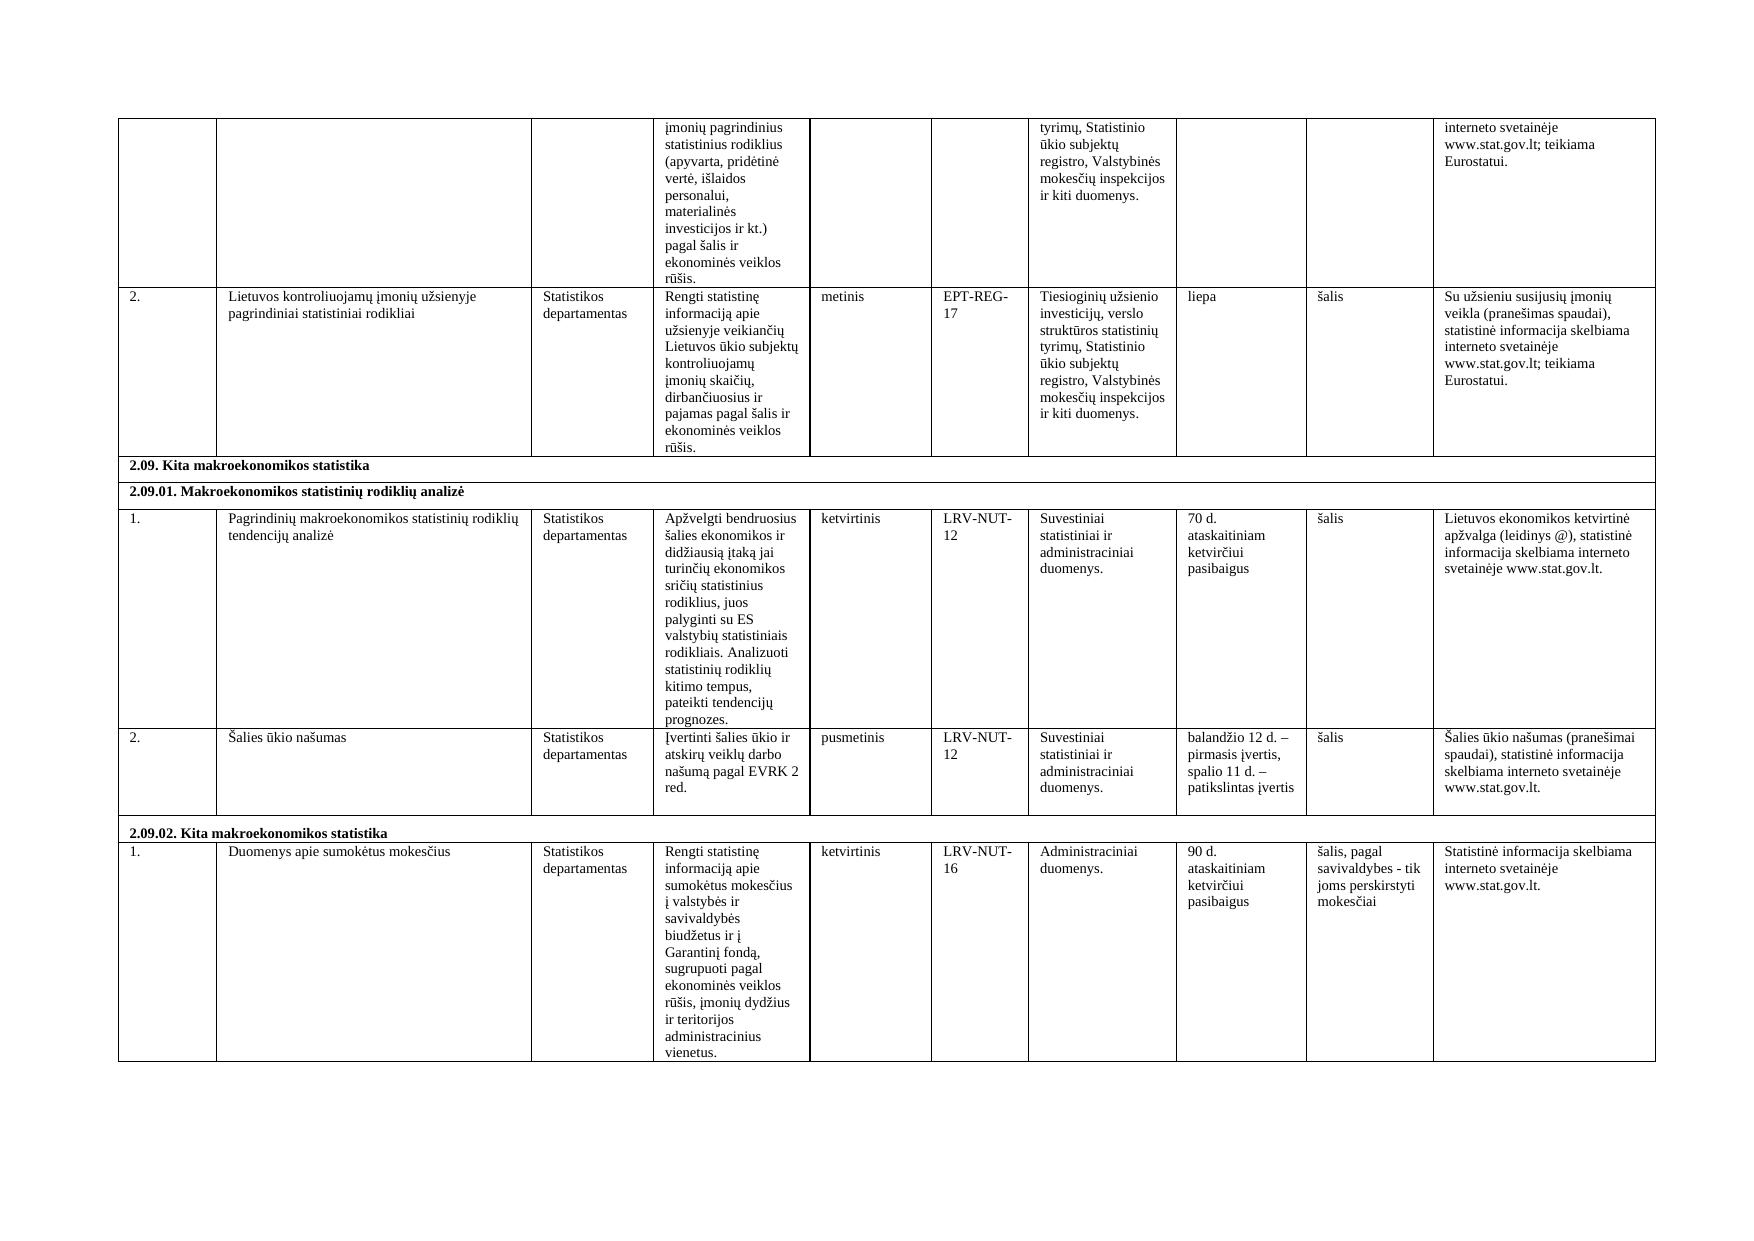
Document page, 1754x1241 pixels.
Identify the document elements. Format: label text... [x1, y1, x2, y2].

table_cell Pagrindinių makroekonomikos statistinių rodiklių tendencijų analizė [217, 510, 531, 728]
table_cell 70 d. ataskaitiniam ketvirčiui pasibaigus [1177, 510, 1306, 728]
table_cell [618, 457, 653, 482]
table_cell [654, 483, 810, 509]
table_cell Tiesioginių užsienio investicijų, verslo struktūros statistinių tyrimų, Statistinio ūkio subjektų registro, Valstybinės mokesčių inspekcijos ir kiti duomenys. [1029, 288, 1176, 456]
table_cell Suvestiniai statistiniai ir administraciniai duomenys. [1029, 729, 1176, 815]
table_cell Suvestiniai statistiniai ir administraciniai duomenys. [1029, 510, 1176, 728]
table_cell Rengti statistinę informaciją apie sumokėtus mokesčius į valstybės ir savivaldybės biudžetus ir į Garantinį fondą, sugrupuoti pagal ekonominės veiklos rūšis, įmonių dydžius ir teritorijos administracinius vienetus. [654, 843, 809, 1061]
table_cell 2. [119, 729, 216, 815]
table_cell [618, 483, 653, 509]
table_cell pusmetinis [811, 729, 931, 815]
table_cell Įvertinti šalies ūkio ir atskirų veiklų darbo našumą pagal EVRK 2 red. [654, 729, 809, 815]
table_cell [810, 457, 932, 482]
table_cell Apžvelgti bendruosius šalies ekonomikos ir didžiausią įtaką jai turinčių ekonomikos sričių statistinius rodiklius, juos palyginti su ES valstybių statistiniais rodikliais. Analizuoti statistinių rodiklių kitimo tempus, pateikti tendencijų prognozes. [654, 510, 809, 728]
table_cell [1176, 483, 1306, 509]
table_cell [932, 816, 1028, 842]
table_cell LRV-NUT-12 [932, 510, 1028, 728]
table_cell [932, 483, 1028, 509]
table_cell [1306, 483, 1433, 509]
table_cell [1176, 457, 1306, 482]
table_cell [592, 816, 618, 842]
table_cell [532, 119, 653, 287]
table_cell ketvirtinis [811, 510, 931, 728]
table_cell Šalies ūkio našumas [217, 729, 531, 815]
table_cell Statistikos departamentas [532, 729, 653, 815]
table_cell LRV-NUT-16 [932, 843, 1028, 1061]
table_cell [654, 457, 810, 482]
table_cell Statistinė informacija skelbiama interneto svetainėje www.stat.gov.lt. [1434, 843, 1655, 1061]
table_cell [1306, 457, 1433, 482]
table_cell 90 d. ataskaitiniam ketvirčiui pasibaigus [1177, 843, 1306, 1061]
table_cell [217, 119, 531, 287]
table_cell [932, 457, 1028, 482]
table_cell 2.09.02. Kita makroekonomikos statistika [119, 816, 592, 842]
table_cell [1433, 457, 1655, 482]
table_cell [618, 816, 653, 842]
table_cell [1029, 457, 1176, 482]
table_cell [1433, 816, 1655, 842]
table_cell 2.09. Kita makroekonomikos statistika [119, 457, 592, 482]
table_cell šalis [1307, 729, 1433, 815]
table_cell [1306, 816, 1433, 842]
table_cell interneto svetainėje www.stat.gov.lt; teikiama Eurostatui. [1434, 119, 1655, 287]
table_cell Lietuvos kontroliuojamų įmonių užsienyje pagrindiniai statistiniai rodikliai [217, 288, 531, 456]
table_cell [932, 119, 1028, 287]
table_cell įmonių pagrindinius statistinius rodiklius (apyvarta, pridėtinė vertė, išlaidos personalui, materialinės investicijos ir kt.) pagal šalis ir ekonominės veiklos rūšis. [654, 119, 809, 287]
table_cell [592, 483, 618, 509]
table_cell LRV-NUT-12 [932, 729, 1028, 815]
table_cell [592, 457, 618, 482]
table_cell [654, 816, 810, 842]
table_cell metinis [811, 288, 931, 456]
table_cell 1. [119, 510, 216, 728]
table_cell Statistikos departamentas [532, 288, 653, 456]
table_cell Statistikos departamentas [532, 510, 653, 728]
table_cell šalis [1307, 510, 1433, 728]
table_cell tyrimų, Statistinio ūkio subjektų registro, Valstybinės mokesčių inspekcijos ir kiti duomenys. [1029, 119, 1176, 287]
table_cell 1. [119, 843, 216, 1061]
table_cell EPT-REG-17 [932, 288, 1028, 456]
table_cell liepa [1177, 288, 1306, 456]
table_cell Šalies ūkio našumas (pranešimai spaudai), statistinė informacija skelbiama interneto svetainėje www.stat.gov.lt. [1434, 729, 1655, 815]
table_cell [810, 816, 932, 842]
table_cell [811, 119, 931, 287]
table_cell [1029, 816, 1176, 842]
table_cell Lietuvos ekonomikos ketvirtinė apžvalga (leidinys @), statistinė informacija skelbiama interneto svetainėje www.stat.gov.lt. [1434, 510, 1655, 728]
table_cell [810, 483, 932, 509]
table_cell [1433, 483, 1655, 509]
table_cell [119, 119, 216, 287]
table_cell ketvirtinis [811, 843, 931, 1061]
table_cell balandžio 12 d. – pirmasis įvertis, spalio 11 d. – patikslintas įvertis [1177, 729, 1306, 815]
table_cell šalis, pagal savivaldybes - tik joms perskirstyti mokesčiai [1307, 843, 1433, 1061]
table_cell šalis [1307, 288, 1433, 456]
table_cell Statistikos departamentas [532, 843, 653, 1061]
table_cell [1029, 483, 1176, 509]
table_cell [1177, 119, 1306, 287]
table_cell Duomenys apie sumokėtus mokesčius [217, 843, 531, 1061]
table_cell Rengti statistinę informaciją apie užsienyje veikiančių Lietuvos ūkio subjektų kontroliuojamų įmonių skaičių, dirbančiuosius ir pajamas pagal šalis ir ekonominės veiklos rūšis. [654, 288, 809, 456]
table_cell 2.09.01. Makroekonomikos statistinių rodiklių analizė [119, 483, 592, 509]
table_cell [1176, 816, 1306, 842]
table_cell [1307, 119, 1433, 287]
table_cell Su užsieniu susijusių įmonių veikla (pranešimas spaudai), statistinė informacija skelbiama interneto svetainėje www.stat.gov.lt; teikiama Eurostatui. [1434, 288, 1655, 456]
table_cell 2. [119, 288, 216, 456]
table_cell Administraciniai duomenys. [1029, 843, 1176, 1061]
